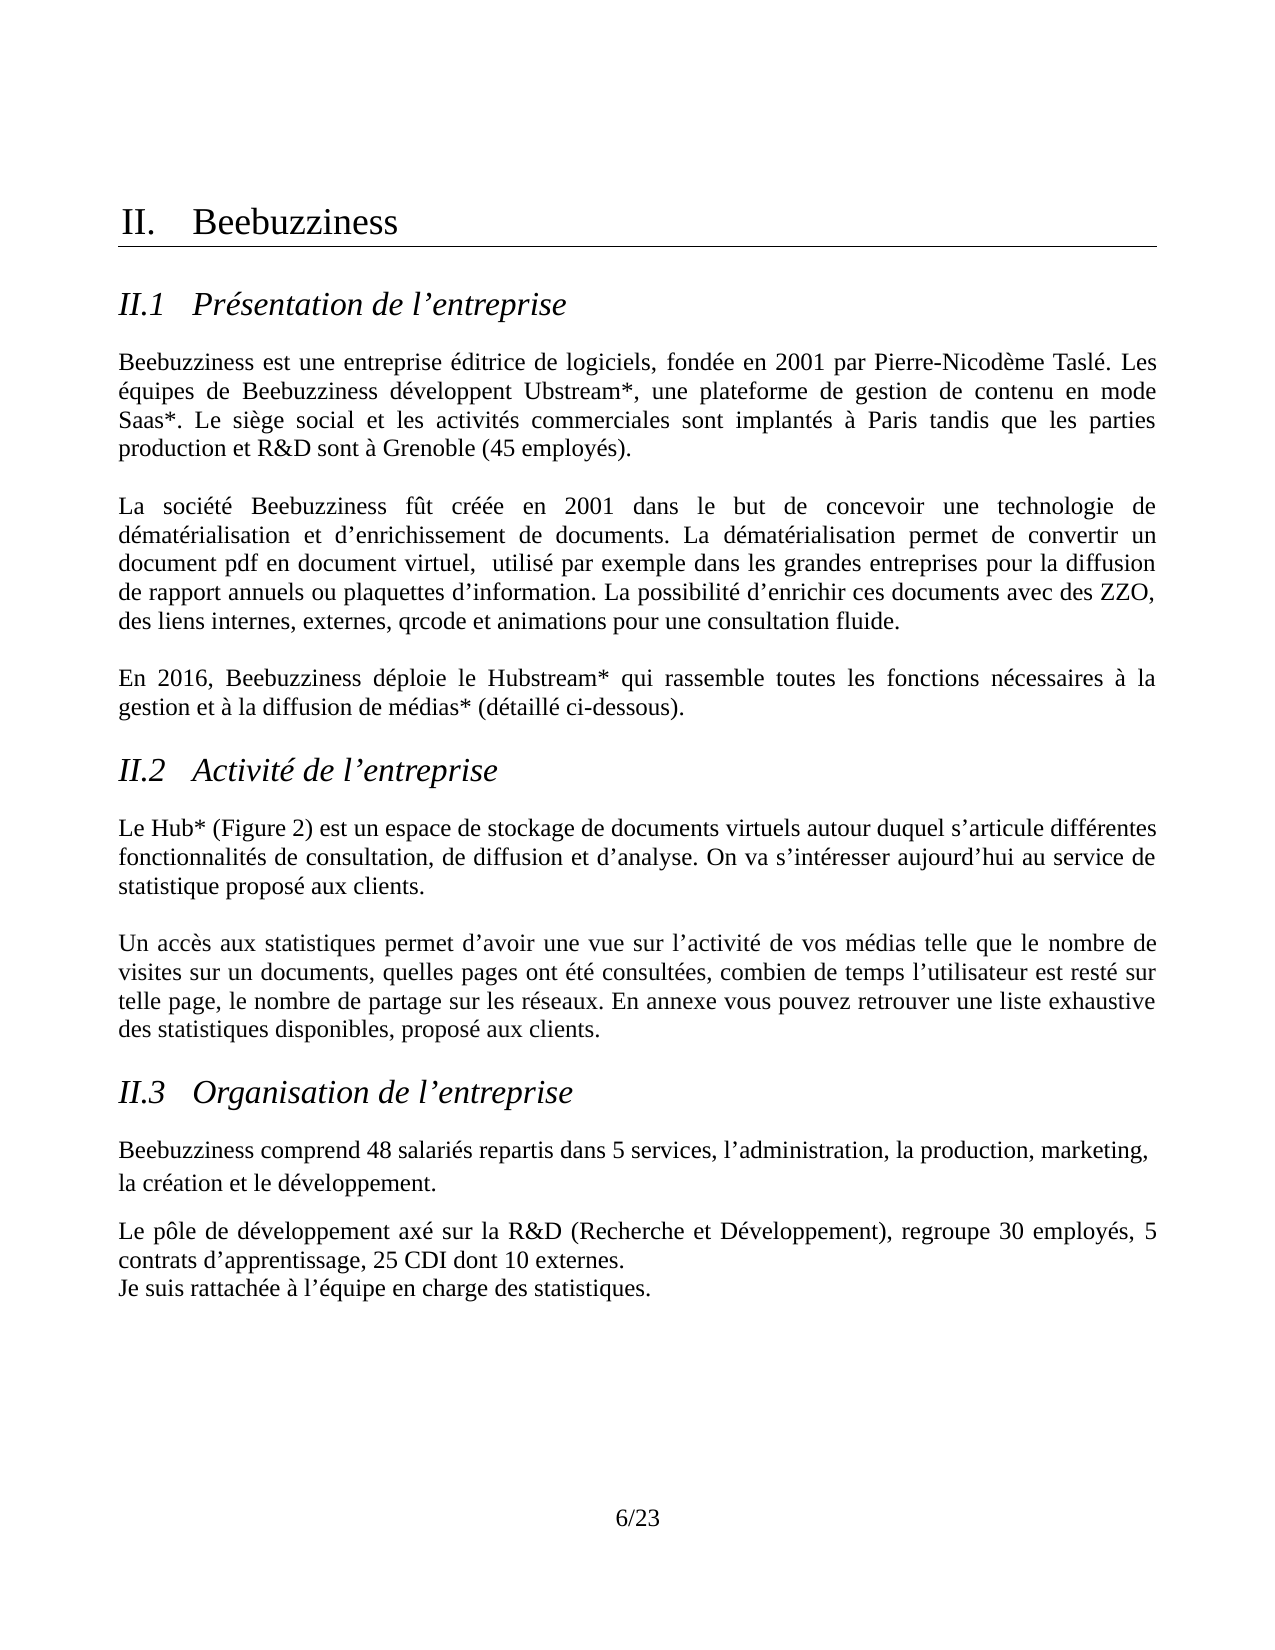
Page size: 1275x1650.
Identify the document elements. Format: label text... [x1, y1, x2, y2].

subtitle Activité de l’entreprise [118, 750, 1157, 788]
text Beebuzziness est une entreprise éditrice de logiciels, fondée en 2001 par Pierre-Nicodème Taslé. Les équipes de Beebuzziness développent Ubstream*, une plateforme de gestion de contenu en mode Saas*. Le siège social et les activités commerciales sont implantés à Paris tandis que les parties production et R&D sont à Grenoble (45 employés). [118, 347, 1157, 462]
text Le Hub* (Figure 2) est un espace de stockage de documents virtuels autour duquel s’articule différentes fonctionnalités de consultation, de diffusion et d’analyse. On va s’intéresser aujourd’hui au service de statistique proposé aux clients. [118, 813, 1157, 899]
text Un accès aux statistiques permet d’avoir une vue sur l’activité de vos médias telle que le nombre de visites sur un documents, quelles pages ont été consultées, combien de temps l’utilisateur est resté sur telle page, le nombre de partage sur les réseaux. En annexe vous pouvez retrouver une liste exhaustive des statistiques disponibles, proposé aux clients. [118, 928, 1157, 1043]
text Beebuzziness comprend 48 salariés repartis dans 5 services, l’administration, la production, marketing, la création et le développement. [118, 1135, 1157, 1197]
subtitle Présentation de l’entreprise [118, 284, 1157, 322]
text En 2016, Beebuzziness déploie le Hubstream* qui rassemble toutes les fonctions nécessaires à la gestion et à la diffusion de médias* (détaillé ci-dessous). [118, 663, 1157, 721]
text La société Beebuzziness fût créée en 2001 dans le but de concevoir une technologie de dématérialisation et d’enrichissement de documents. La dématérialisation permet de convertir un document pdf en document virtuel, utilisé par exemple dans les grandes entreprises pour la diffusion de rapport annuels ou plaquettes d’information. La possibilité d’enrichir ces documents avec des ZZO, des liens internes, externes, qrcode et animations pour une consultation fluide. [118, 491, 1157, 635]
text Je suis rattachée à l’équipe en charge des statistiques. [118, 1273, 1157, 1302]
subtitle Organisation de l’entreprise [118, 1072, 1157, 1111]
subtitle Beebuzziness [118, 196, 1157, 246]
text Le pôle de développement axé sur la R&D (Recherche et Développement), regroupe 30 employés, 5 contrats d’apprentissage, 25 CDI dont 10 externes. [118, 1216, 1157, 1273]
